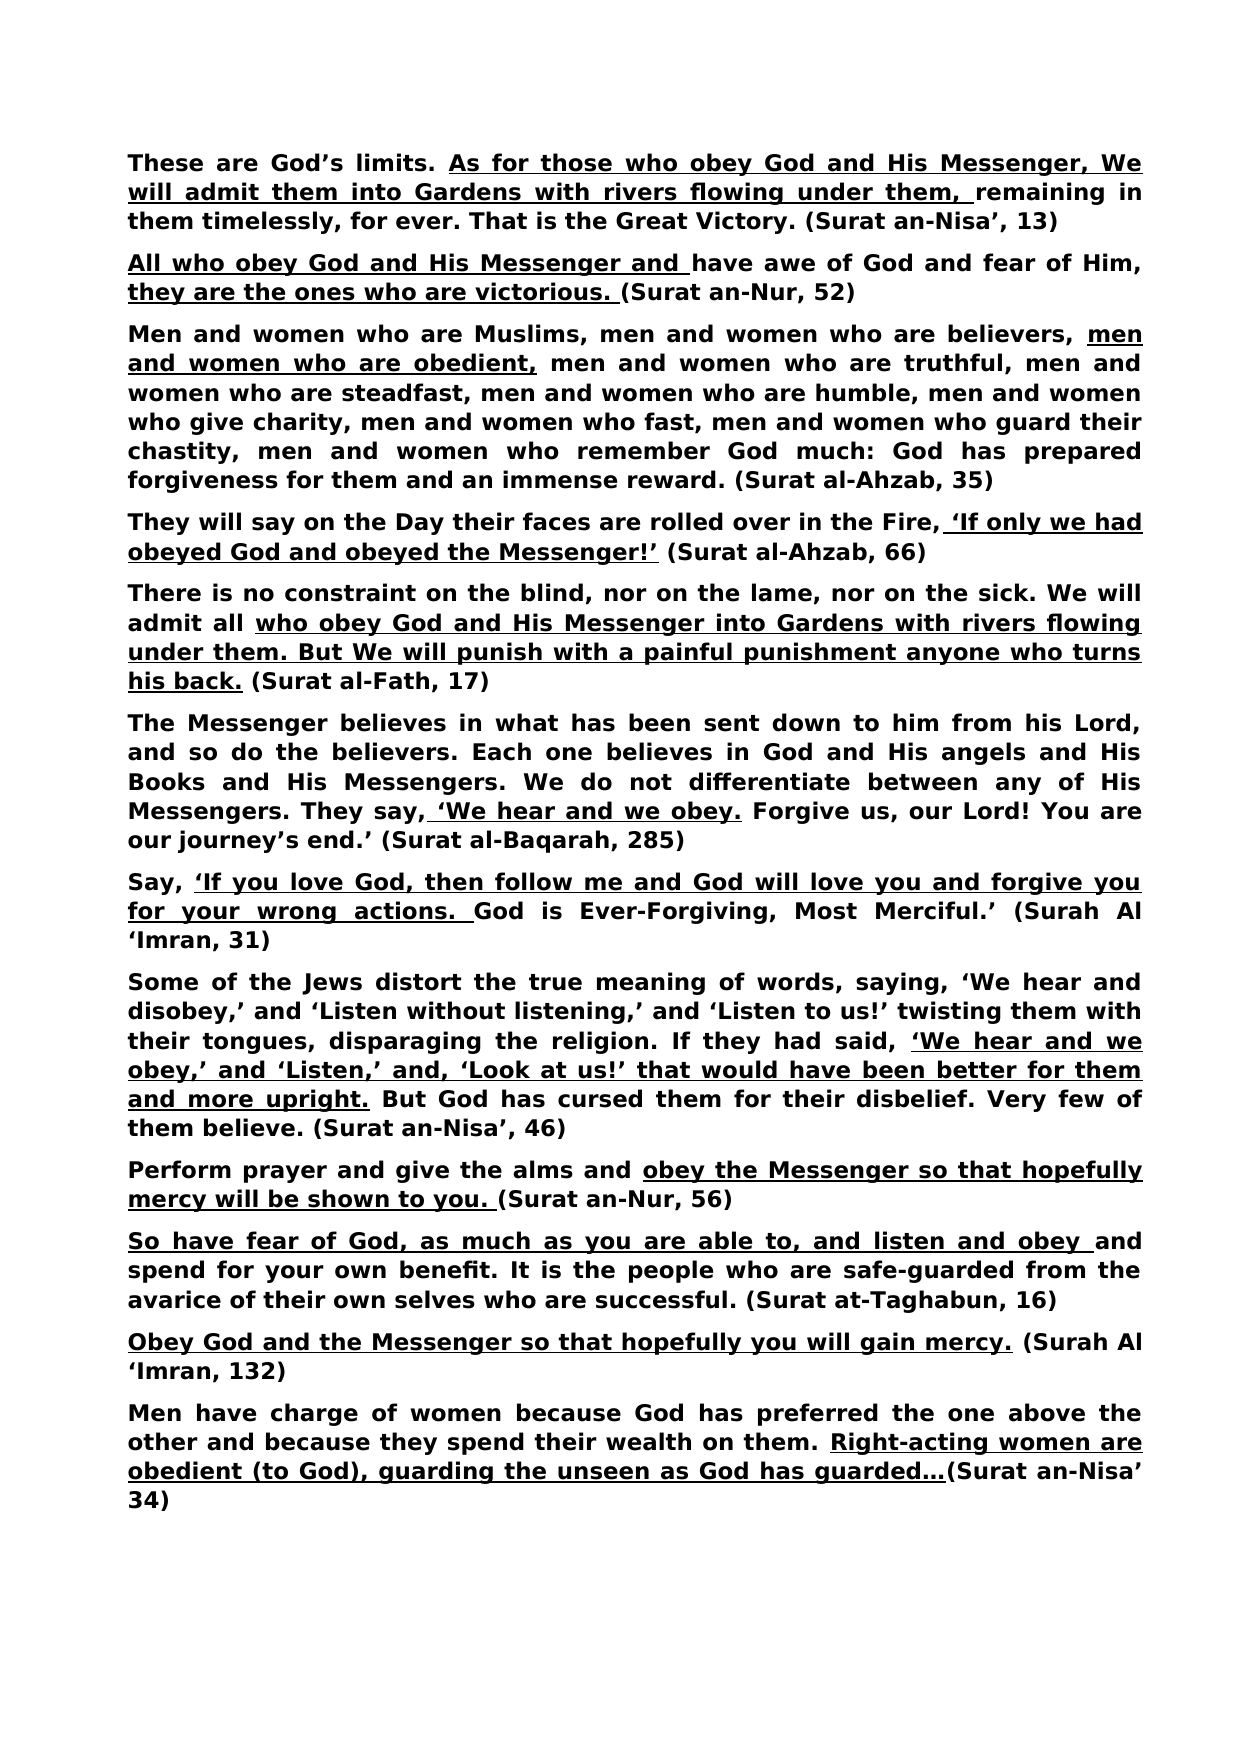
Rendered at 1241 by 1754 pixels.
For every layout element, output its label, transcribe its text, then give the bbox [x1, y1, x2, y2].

text and more upright. But God has cursed them for their disbelief. Very few of them believe. (Surat an-Nisa’, 46) [127, 1081, 1143, 1142]
text The Messenger believes in what has been sent down to him from his Lord, and so do the believers. Each one believes in God and His angels and His Books and His Messengers. We do not differentiate between any of His Messengers. They say, ‘We hear and we obey. Forgive us, our Lord! You are our journey’s end.’ (Surat al-Baqarah, 285) [127, 710, 1143, 854]
text There is no constraint on the blind, nor on the lame, nor on the sick. We will admit all who obey God and His Messenger into Gardens with rivers flowing under them. But We will punish with a painful punishment anyone who turns his back. (Surat al-Fath, 17) [127, 581, 1143, 695]
text All who obey God and His Messenger and have awe of God and fear of Him, they are the ones who are victorious. (Surat an-Nur, 52) [127, 250, 1143, 306]
text So have fear of God, as much as you are able to, and listen and obey and spend for your own benefit. It is the people who are safe-guarded from the avarice of their own selves who are successful. (Surat at-Taghabun, 16) [127, 1228, 1143, 1314]
text Some of the Jews distort the true meaning of words, saying, ‘We hear and disobey,’ and ‘Listen without listening,’ and ‘Listen to us!’ twisting them with their tongues, disparaging the religion. If they had said, ‘We hear and we obey,’ and ‘Listen,’ and, ‘Look at us!’ that would have been better for them [127, 969, 1143, 1080]
text Men have charge of women because God has preferred the one above the other and because they spend their wealth on them. Right-acting women are obedient (to God), guarding the unseen as God has guarded…(Surat an-Nisa’ 34) [127, 1400, 1143, 1514]
text Perform prayer and give the alms and obey the Messenger so that hopefully mercy will be shown to you. (Surat an-Nur, 56) [127, 1157, 1143, 1213]
text Obey God and the Messenger so that hopefully you will gain mercy. (Surah Al ‘Imran, 132) [127, 1329, 1143, 1385]
text These are God’s limits. As for those who obey God and His Messenger, We will admit them into Gardens with rivers flowing under them, remaining in them timelessly, for ever. That is the Great Victory. (Surat an-Nisa’, 13) [127, 150, 1143, 235]
text Say, ‘If you love God, then follow me and God will love you and forgive you for your wrong actions. God is Ever-Forgiving, Most Merciful.’ (Surah Al ‘Imran, 31) [127, 869, 1143, 954]
text Men and women who are Muslims, men and women who are believers, men and women who are obedient, men and women who are truthful, men and women who are steadfast, men and women who are humble, men and women who give charity, men and women who fast, men and women who guard their chastity, men and women who remember God much: God has prepared forgiveness for them and an immense reward. (Surat al-Ahzab, 35) [127, 321, 1143, 494]
text They will say on the Day their faces are rolled over in the Fire, ‘If only we had obeyed God and obeyed the Messenger!’ (Surat al-Ahzab, 66) [127, 509, 1143, 565]
